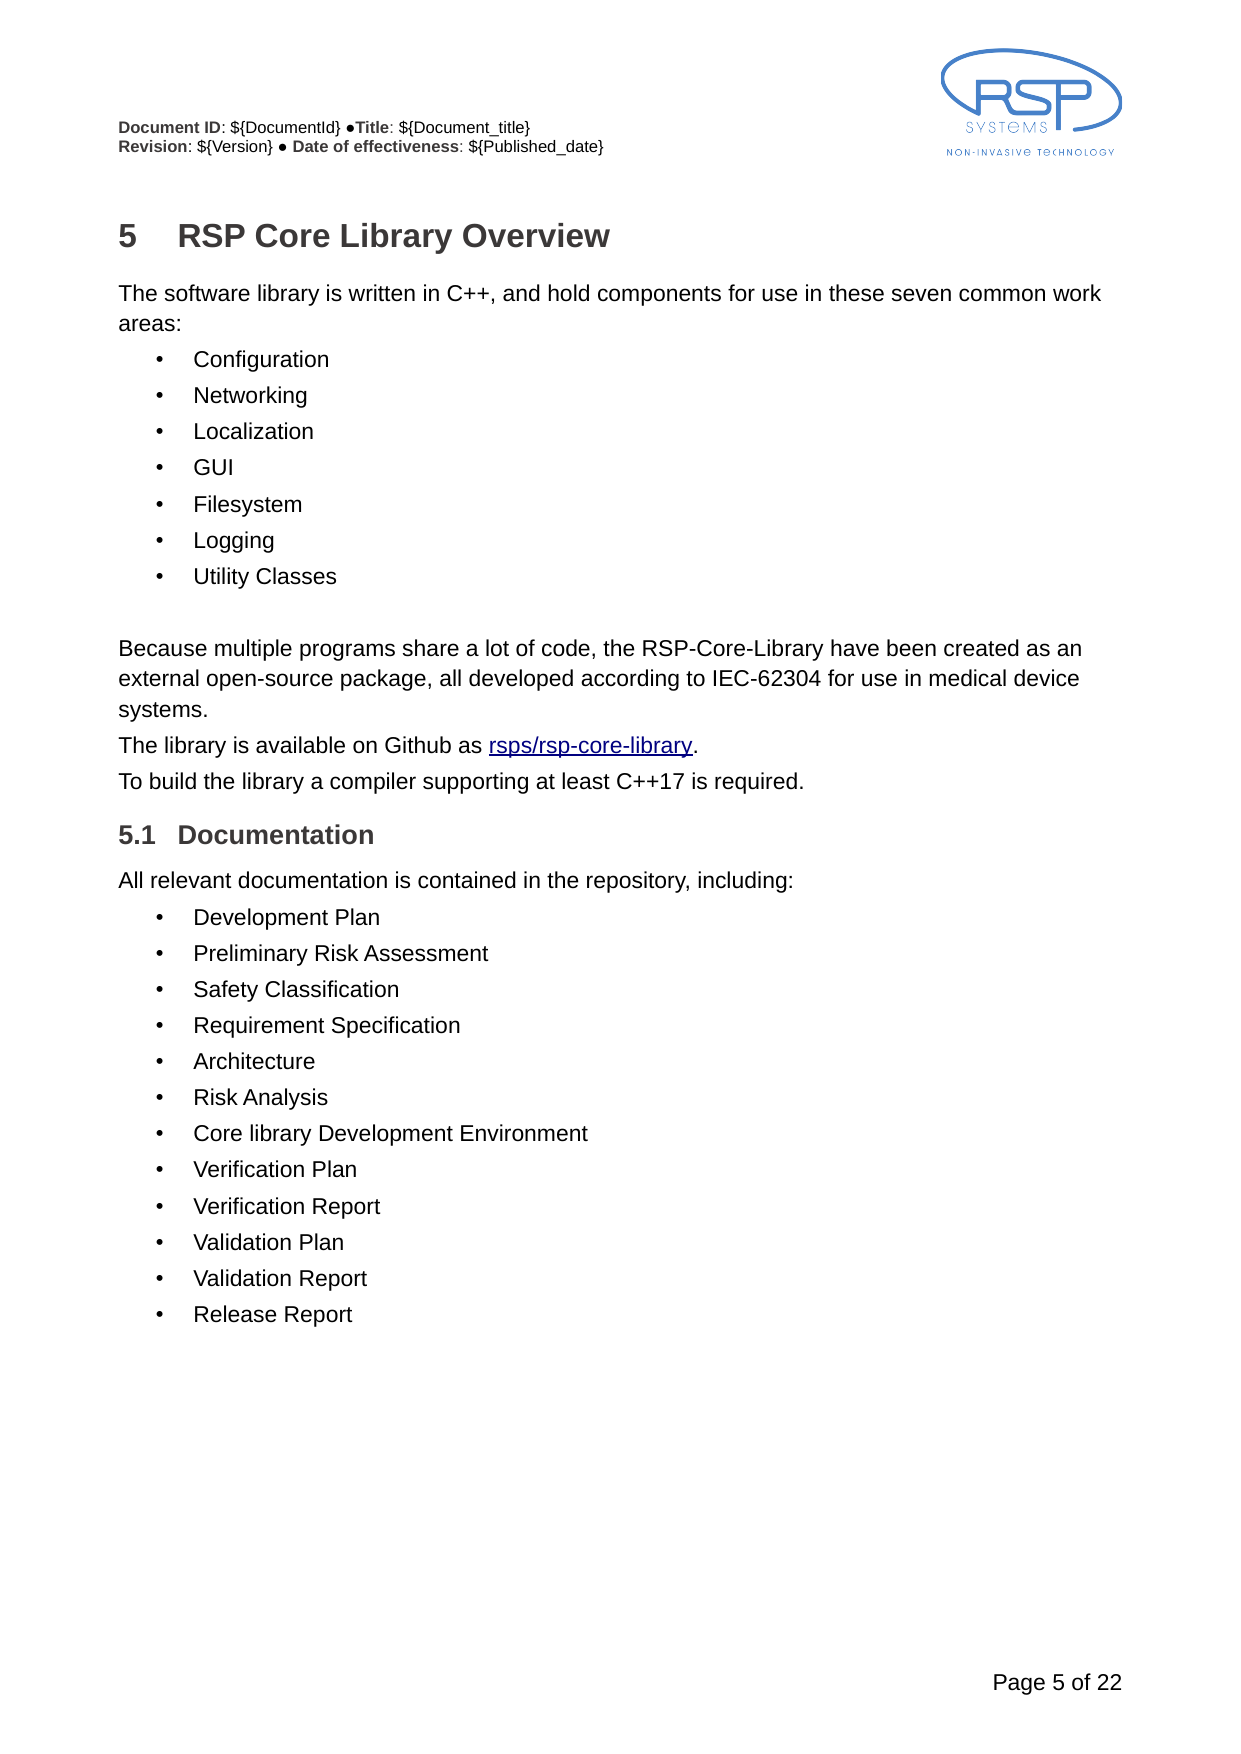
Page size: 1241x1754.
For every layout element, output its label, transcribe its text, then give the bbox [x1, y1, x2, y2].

list Preliminary Risk Assessment [156, 939, 1122, 966]
list Safety Classification [156, 976, 1122, 1002]
text All relevant documentation is contained in the repository, including: [118, 867, 1122, 894]
list Requirement Specification [156, 1012, 1122, 1038]
list Localization [156, 418, 1122, 444]
picture [941, 48, 1123, 156]
list Networking [156, 382, 1122, 408]
list Risk Analysis [156, 1084, 1122, 1111]
list Logging [156, 527, 1122, 553]
list Core library Development Environment [156, 1120, 1122, 1147]
list GUI [156, 454, 1122, 481]
list Utility Classes [156, 563, 1122, 589]
text The software library is written in C++, and hold components for use in these seven common work areas: [118, 279, 1122, 336]
list Development Plan [156, 903, 1122, 930]
subtitle RSP Core Library Overview [118, 216, 1122, 254]
text The library is available on Github as rsps/rsp-core-library. [118, 732, 1122, 758]
subtitle Documentation [118, 819, 1122, 850]
list Validation Report [156, 1265, 1122, 1291]
text Because multiple programs share a lot of code, the RSP-Core-Library have been created as an external open-source package, all developed according to IEC-62304 for use in medical device systems. [118, 635, 1122, 722]
list Verification Report [156, 1193, 1122, 1219]
text To build the library a compiler supporting at least C++17 is required. [118, 768, 1122, 794]
list Verification Plan [156, 1156, 1122, 1183]
list Validation Plan [156, 1229, 1122, 1255]
list Configuration [156, 346, 1122, 372]
list Filesystem [156, 491, 1122, 517]
list Architecture [156, 1048, 1122, 1074]
list Release Report [156, 1301, 1122, 1327]
